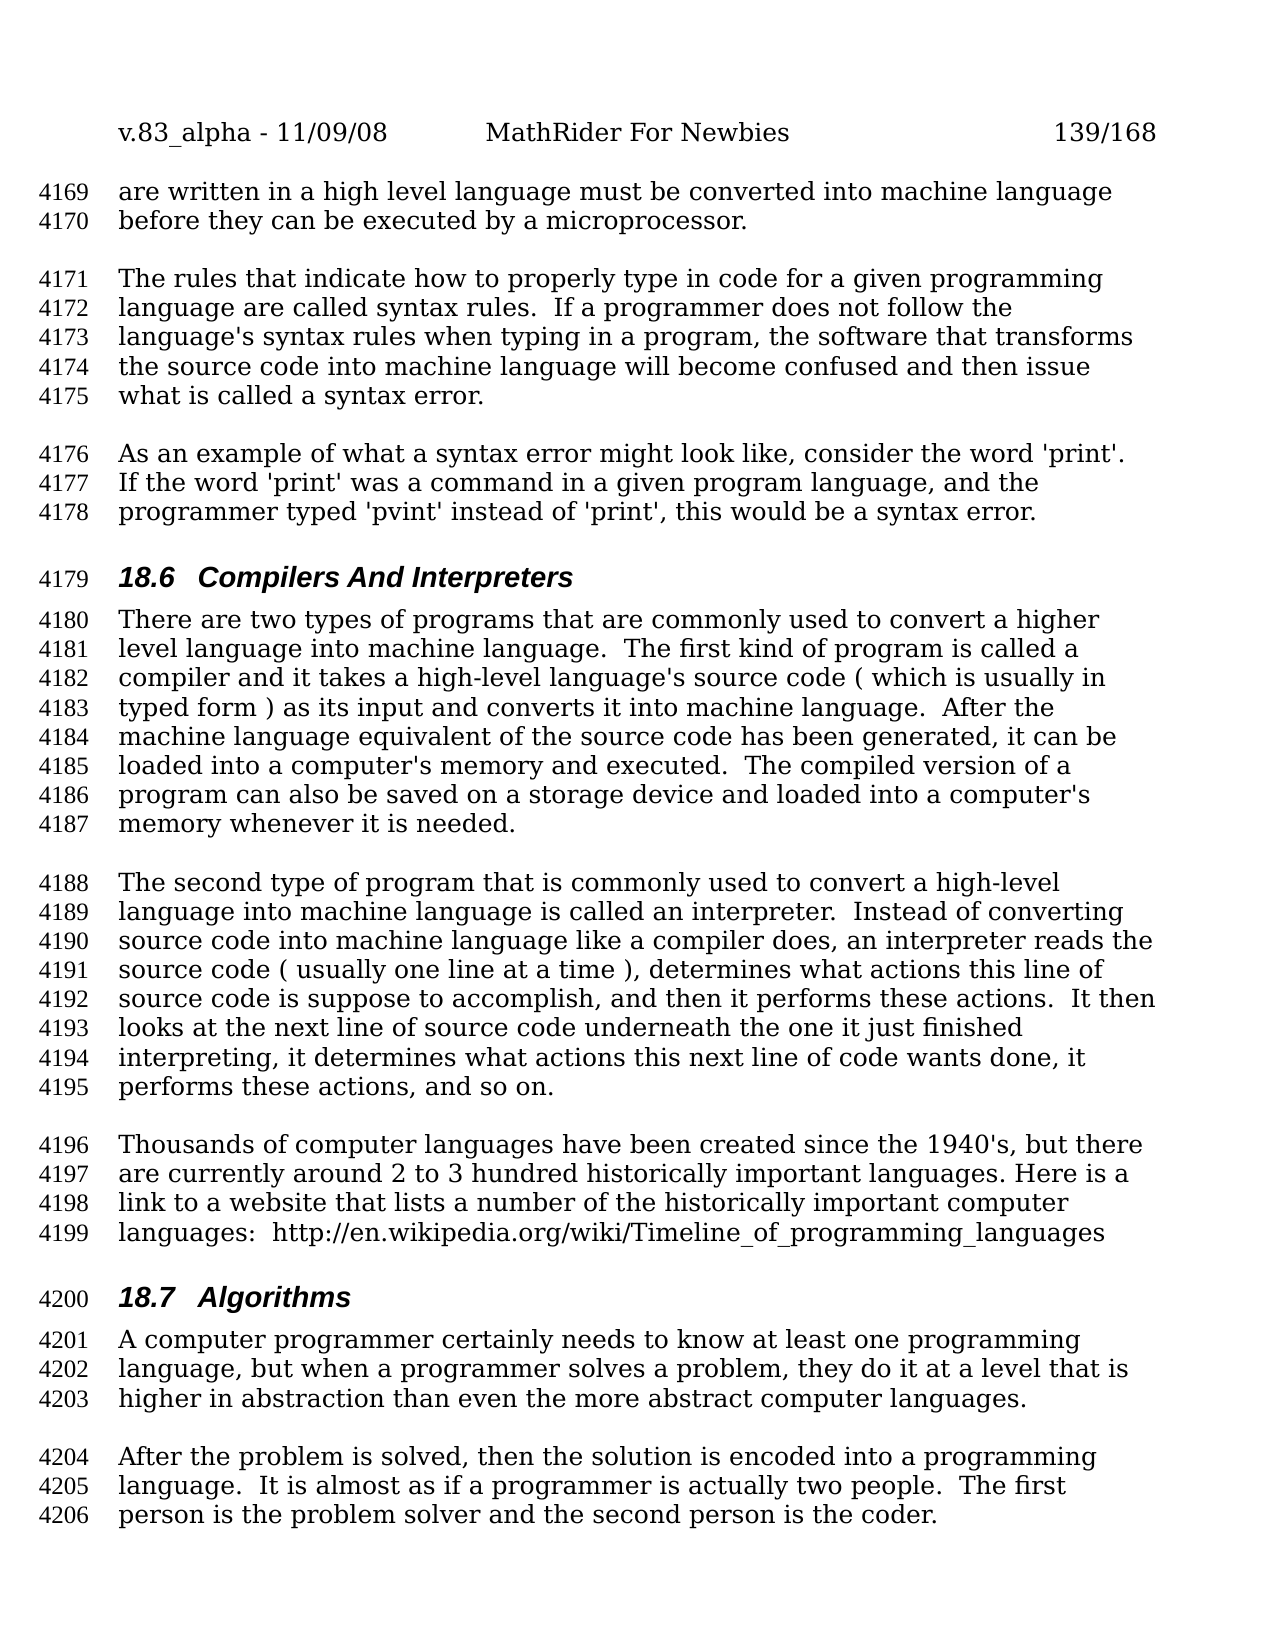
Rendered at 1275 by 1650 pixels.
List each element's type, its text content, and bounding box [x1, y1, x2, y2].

text As an example of what a syntax error might look like, consider the word 'print'. If the word 'print' was a command in a given program language, and the programmer typed 'pvint' instead of 'print', this would be a syntax error. [118, 439, 1157, 527]
text The second type of program that is commonly used to convert a high-level language into machine language is called an interpreter. Instead of converting source code into machine language like a compiler does, an interpreter reads the source code ( usually one line at a time ), determines what actions this line of source code is suppose to accomplish, and then it performs these actions. It then looks at the next line of source code underneath the one it just finished interpreting, it determines what actions this next line of code wants done, it performs these actions, and so on. [118, 868, 1157, 1101]
text are written in a high level language must be converted into machine language before they can be executed by a microprocessor. [118, 177, 1157, 235]
text There are two types of programs that are commonly used to convert a higher level language into machine language. The first kind of program is called a compiler and it takes a high-level language's source code ( which is usually in typed form ) as its input and converts it into machine language. After the machine language equivalent of the source code has been generated, it can be loaded into a computer's memory and executed. The compiled version of a program can also be saved on a storage device and loaded into a computer's memory whenever it is needed. [118, 605, 1157, 839]
text Thousands of computer languages have been created since the 1940's, but there are currently around 2 to 3 hundred historically important languages. Here is a link to a website that lists a number of the historically important computer languages: http://en.wikipedia.org/wiki/Timeline_of_programming_languages [118, 1130, 1157, 1247]
subtitle Compilers And Interpreters [118, 560, 1157, 593]
text After the problem is solved, then the solution is encoded into a programming language. It is almost as if a programmer is actually two people. The first person is the problem solver and the second person is the coder. [118, 1442, 1157, 1530]
subtitle Algorithms [118, 1280, 1157, 1313]
text The rules that indicate how to properly type in code for a given programming language are called syntax rules. If a programmer does not follow the language's syntax rules when typing in a program, the software that transforms the source code into machine language will become confused and then issue what is called a syntax error. [118, 264, 1157, 410]
text A computer programmer certainly needs to know at least one programming language, but when a programmer solves a problem, they do it at a level that is higher in abstraction than even the more abstract computer languages. [118, 1326, 1157, 1413]
